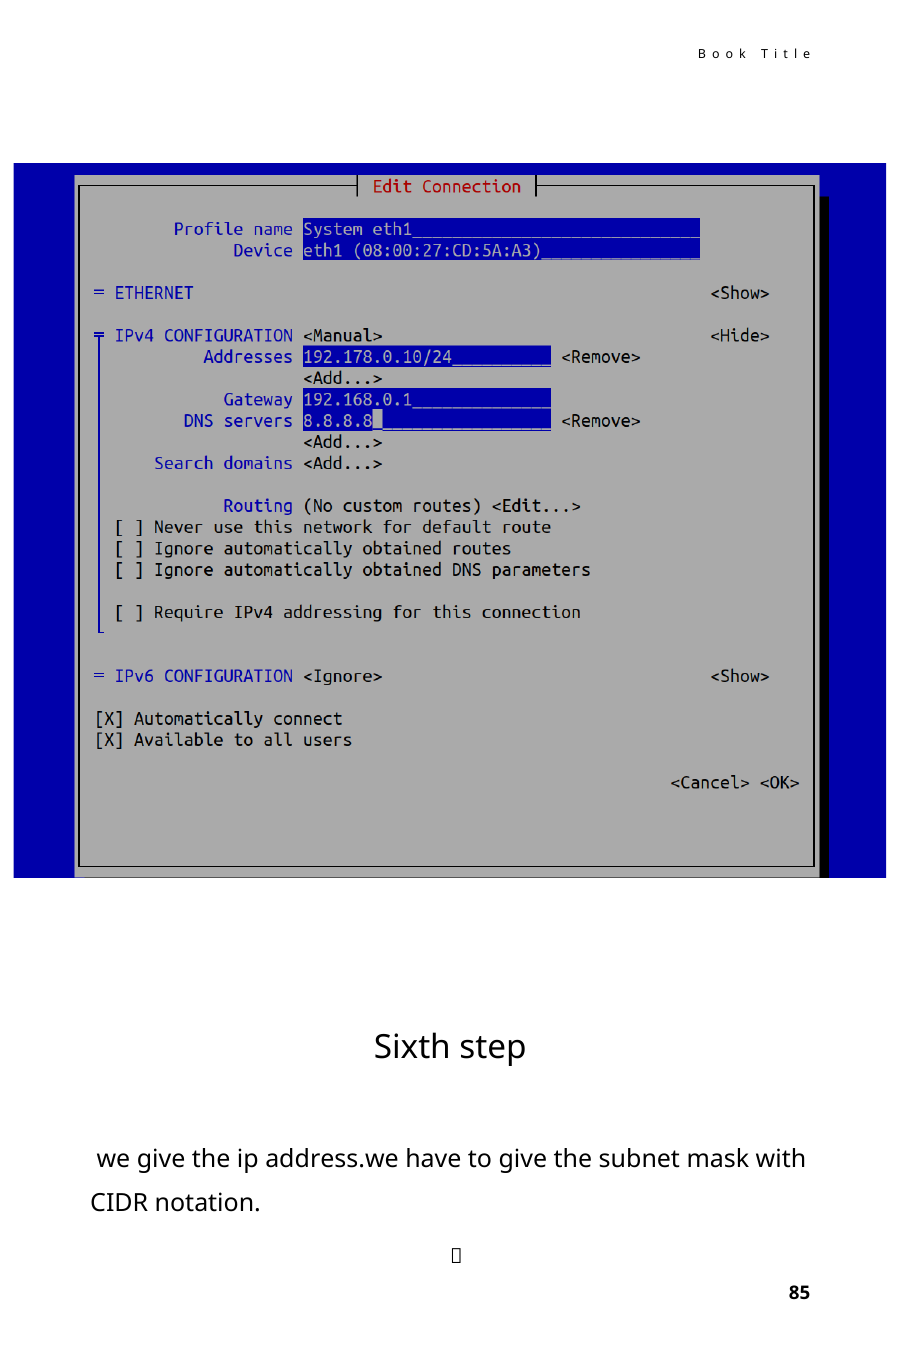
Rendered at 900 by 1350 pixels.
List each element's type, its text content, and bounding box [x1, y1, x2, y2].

text we give the ip address.we have to give the subnet mask with CIDR notation. [90, 1140, 810, 1219]
picture [13, 163, 887, 878]
text Sixth step [90, 1022, 810, 1068]
